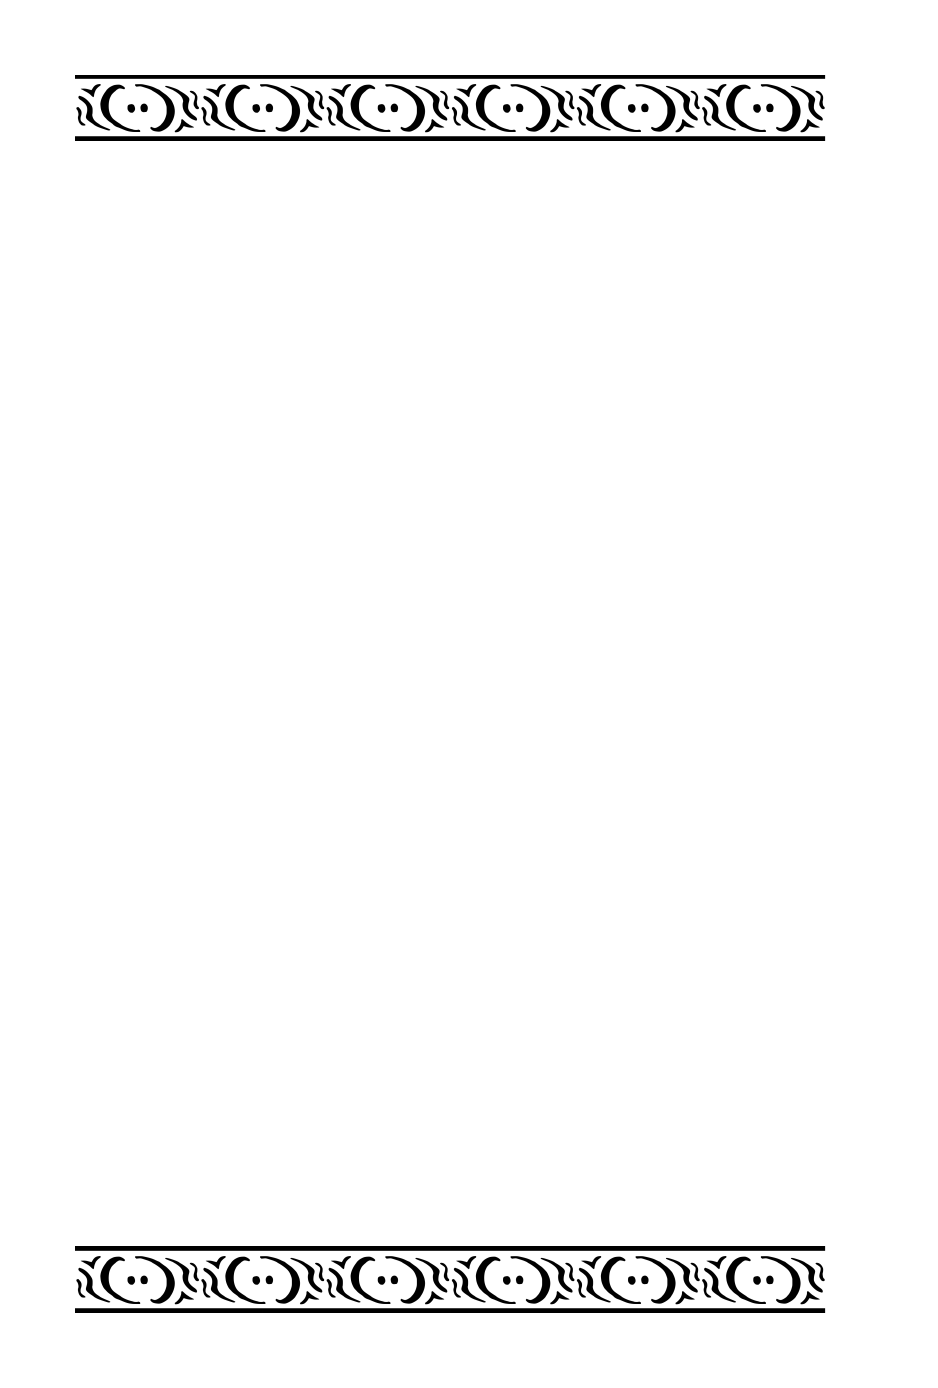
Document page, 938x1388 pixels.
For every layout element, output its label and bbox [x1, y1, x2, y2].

picture [75, 1246, 826, 1313]
picture [75, 75, 826, 141]
